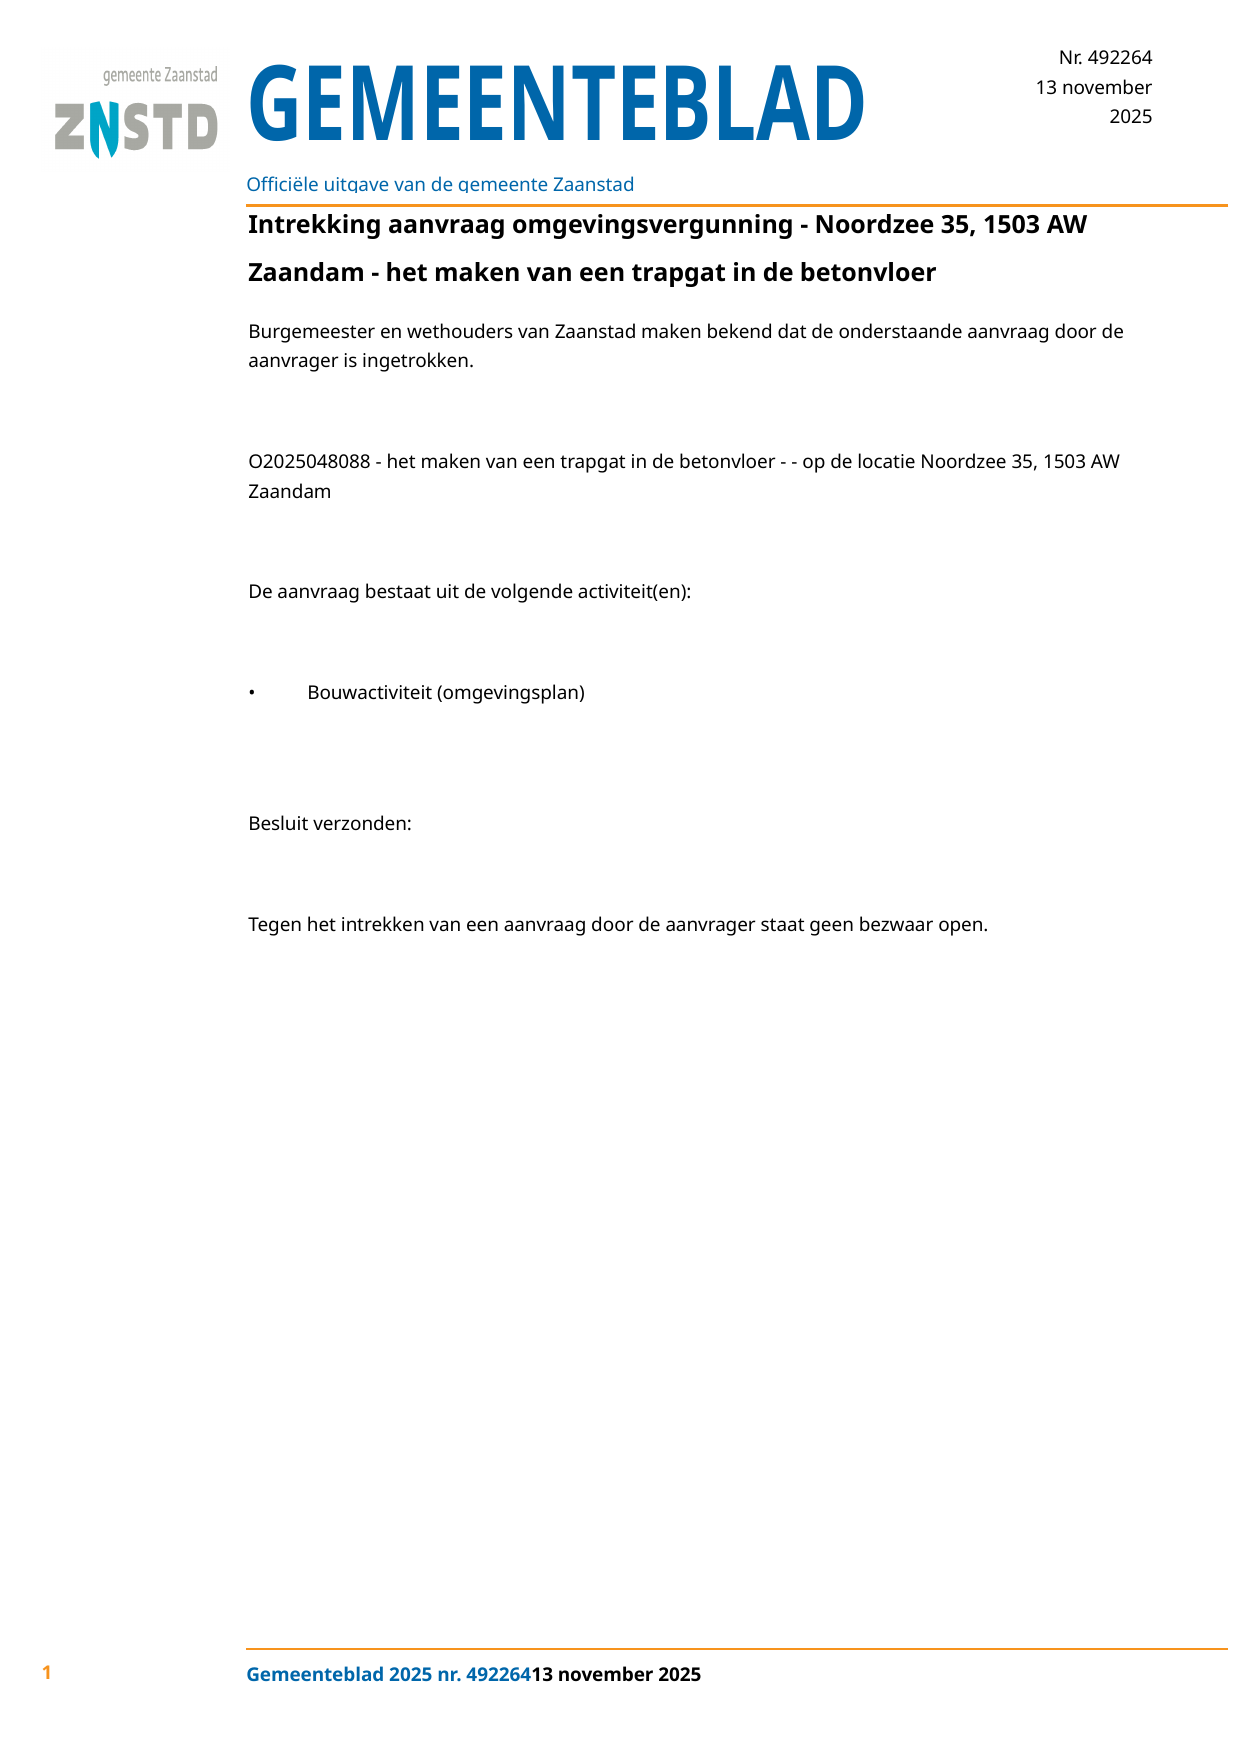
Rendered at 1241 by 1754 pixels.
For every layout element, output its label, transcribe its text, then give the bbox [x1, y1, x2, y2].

text Besluit verzonden: [248, 810, 1152, 836]
text O2025048088 - het maken van een trapgat in de betonvloer - - op de locatie Noordzee 35, 1503 AW Zaandam [248, 448, 1152, 504]
text Burgemeester en wethouders van Zaanstad maken bekend dat de onderstaande aanvraag door de aanvrager is ingetrokken. [248, 318, 1152, 373]
picture [41, 47, 231, 172]
text Tegen het intrekken van een aanvraag door de aanvrager staat geen bezwaar open. [248, 911, 1152, 937]
list Bouwactiviteit (omgevingsplan) [248, 679, 1152, 705]
text Intrekking aanvraag omgevingsvergunning - Noordzee 35, 1503 AW Zaandam - het maken van een trapgat in de betonvloer [248, 207, 1152, 288]
text De aanvraag bestaat uit de volgende activiteit(en): [248, 579, 1152, 604]
